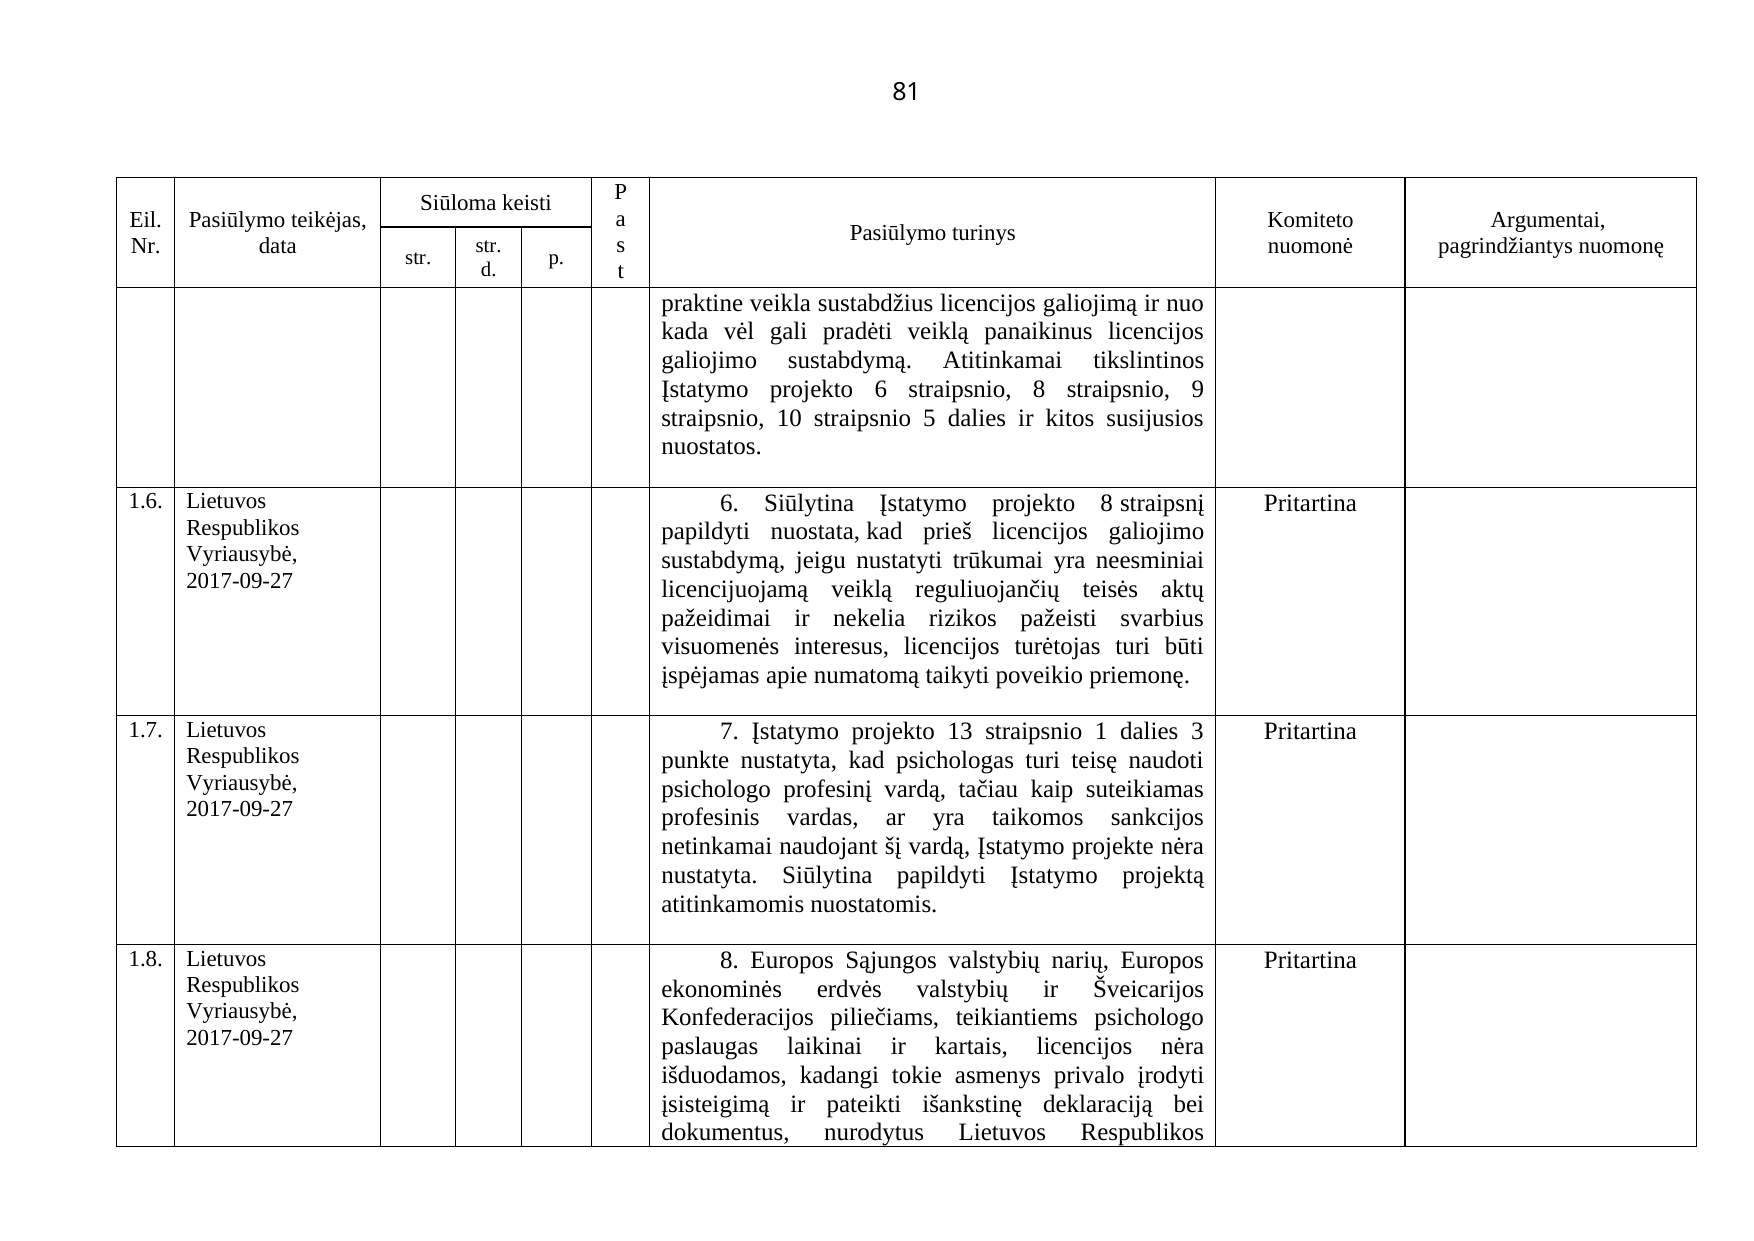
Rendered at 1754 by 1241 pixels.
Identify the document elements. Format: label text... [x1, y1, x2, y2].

table_cell Pritartina [1216, 945, 1404, 1146]
table_cell 1.6. [117, 488, 174, 715]
table_header Komiteto nuomonė [1216, 178, 1404, 287]
table_header Pasiūlymo turinys [650, 178, 1215, 287]
table_cell str. d. [456, 228, 521, 287]
table_cell Pritartina [1216, 716, 1404, 944]
table_cell [522, 288, 591, 487]
table_cell [1406, 716, 1696, 944]
table_cell 1.7. [117, 716, 174, 944]
table_cell Lietuvos Respublikos Vyriausybė, 2017-09-27 [175, 716, 380, 944]
table_cell [456, 288, 521, 487]
table_cell [1406, 488, 1696, 715]
table_header Argumentai, pagrindžiantys nuomonę [1406, 178, 1696, 287]
table_cell p. [522, 228, 591, 287]
table_header Pastabos [592, 178, 649, 287]
table_cell [456, 716, 521, 944]
table_cell 6. Siūlytina Įstatymo projekto 8 straipsnį papildyti nuostata, kad prieš licencijos galiojimo sustabdymą, jeigu nustatyti trūkumai yra neesminiai licencijuojamą veiklą reguliuojančių teisės aktų pažeidimai ir nekelia rizikos pažeisti svarbius visuomenės interesus, licencijos turėtojas turi būti įspėjamas apie numatomą taikyti poveikio priemonę. [650, 488, 1215, 715]
table_cell [1216, 288, 1404, 487]
table_header Pasiūlymo teikėjas, data [175, 178, 380, 287]
table_cell [592, 488, 649, 715]
table_cell 1.8. [117, 945, 174, 1146]
table_cell [381, 945, 455, 1146]
table_cell [381, 488, 455, 715]
table_cell Lietuvos Respublikos Vyriausybė, 2017-09-27 [175, 488, 380, 715]
table_cell [592, 288, 649, 487]
table_cell str. [381, 228, 455, 287]
table_cell [522, 488, 591, 715]
table_cell [117, 288, 174, 487]
table_cell [381, 288, 455, 487]
table_cell [592, 716, 649, 944]
table_header Eil. Nr. [117, 178, 174, 287]
table_cell [592, 945, 649, 1146]
table_cell [522, 945, 591, 1146]
table_cell [522, 716, 591, 944]
table_header Siūloma keisti [381, 178, 591, 226]
table_cell [1406, 945, 1696, 1146]
table_cell [1406, 288, 1696, 487]
table_cell 8. Europos Sąjungos valstybių narių, Europos ekonominės erdvės valstybių ir Šveicarijos Konfederacijos piliečiams, teikiantiems psichologo paslaugas laikinai ir kartais, licencijos nėra išduodamos, kadangi tokie asmenys privalo įrodyti įsisteigimą ir pateikti išankstinę deklaraciją bei dokumentus, nurodytus Lietuvos Respublikos [650, 945, 1215, 1146]
table_cell praktine veikla sustabdžius licencijos galiojimą ir nuo kada vėl gali pradėti veiklą panaikinus licencijos galiojimo sustabdymą. Atitinkamai tikslintinos Įstatymo projekto 6 straipsnio, 8 straipsnio, 9 straipsnio, 10 straipsnio 5 dalies ir kitos susijusios nuostatos. [650, 288, 1215, 487]
table_cell Lietuvos Respublikos Vyriausybė, 2017-09-27 [175, 945, 380, 1146]
table_cell [456, 488, 521, 715]
table_cell [381, 716, 455, 944]
table_cell [175, 288, 380, 487]
table_cell [456, 945, 521, 1146]
table_cell Pritartina [1216, 488, 1404, 715]
table_cell 7. Įstatymo projekto 13 straipsnio 1 dalies 3 punkte nustatyta, kad psichologas turi teisę naudoti psichologo profesinį vardą, tačiau kaip suteikiamas profesinis vardas, ar yra taikomos sankcijos netinkamai naudojant šį vardą, Įstatymo projekte nėra nustatyta. Siūlytina papildyti Įstatymo projektą atitinkamomis nuostatomis. [650, 716, 1215, 944]
